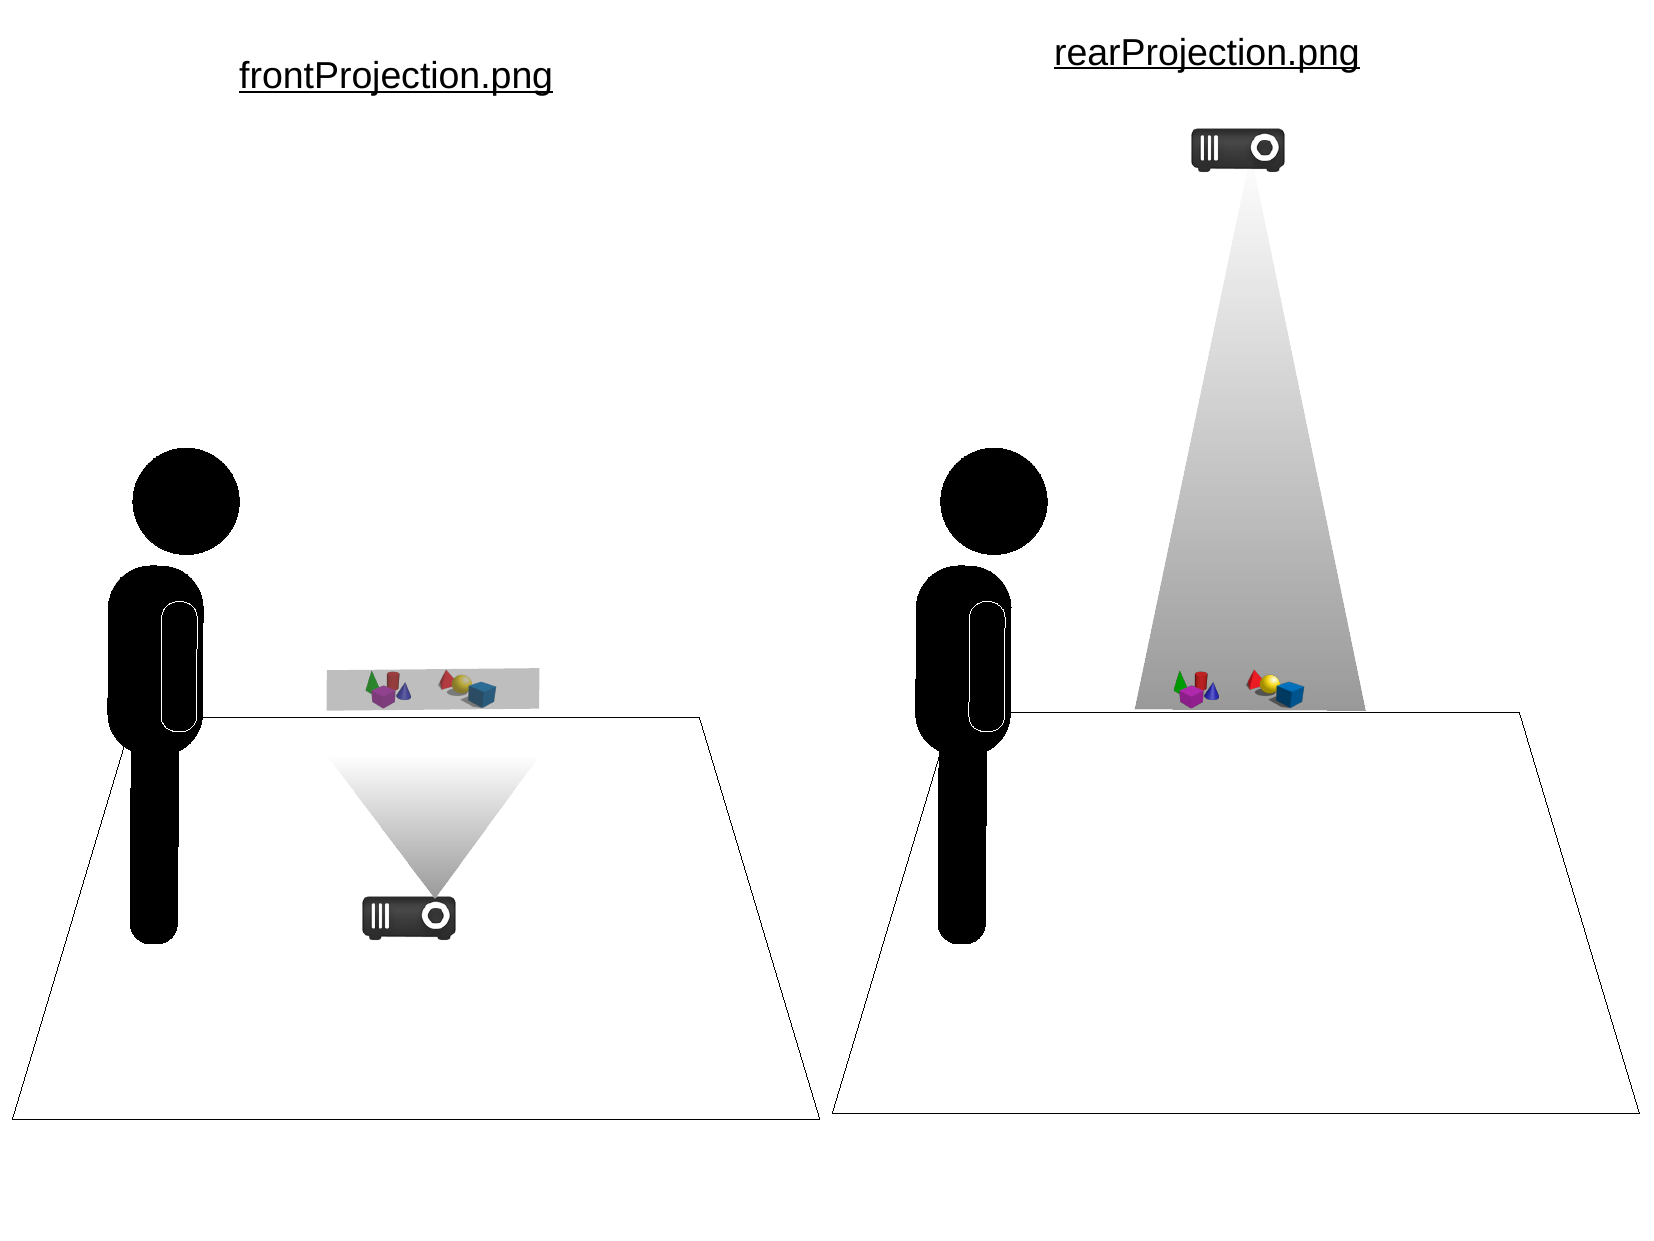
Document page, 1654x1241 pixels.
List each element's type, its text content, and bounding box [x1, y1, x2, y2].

text_box [1134, 153, 1366, 711]
text_box [832, 565, 1640, 1114]
text_box frontProjection.png [224, 47, 591, 107]
picture [1183, 94, 1291, 202]
picture [282, 545, 583, 1069]
text_box [326, 755, 539, 899]
text_box [326, 668, 540, 711]
picture [1089, 545, 1391, 1069]
text_box rearProjection.png [1039, 23, 1583, 83]
text_box [132, 448, 240, 555]
text_box [12, 565, 820, 1120]
text_box [940, 448, 1048, 555]
